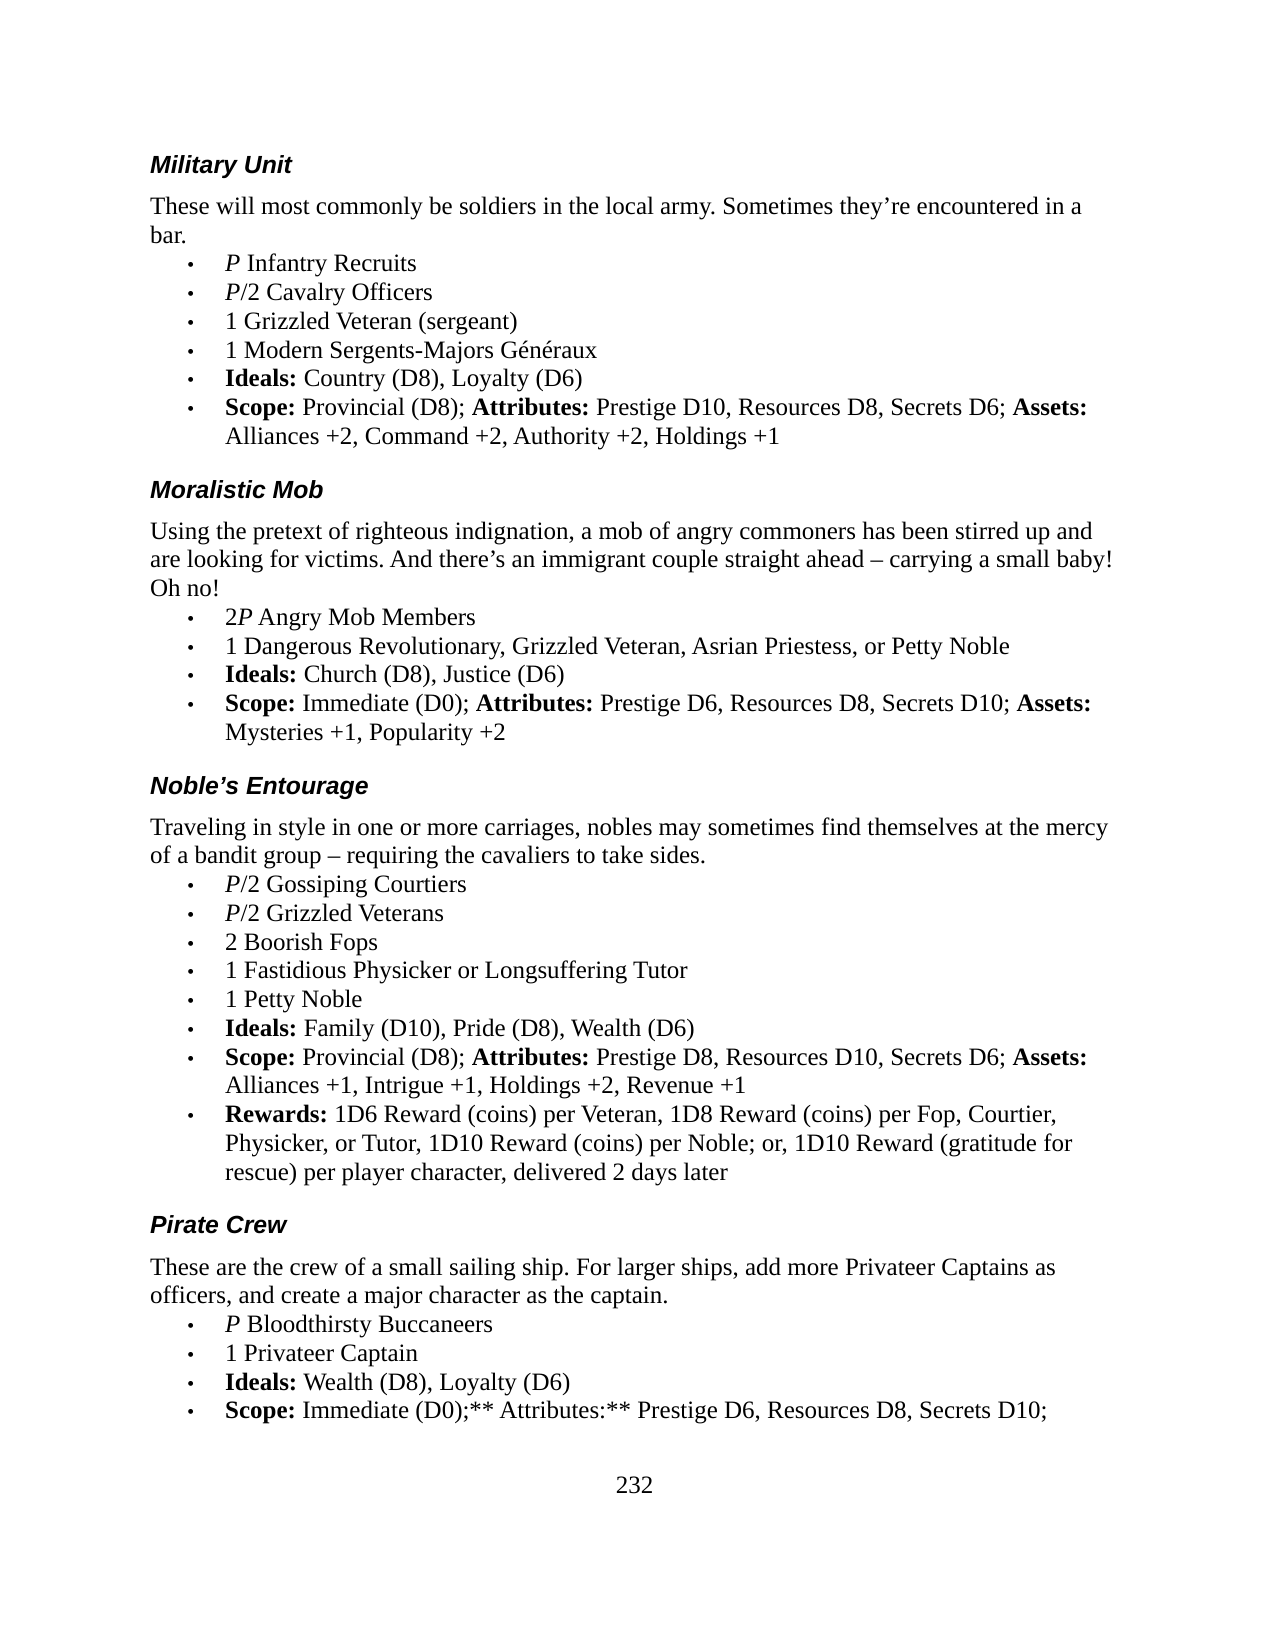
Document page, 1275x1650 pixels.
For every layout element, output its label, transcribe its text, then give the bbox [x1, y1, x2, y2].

list 1 Petty Noble [187, 984, 1125, 1013]
subtitle Military Unit [150, 150, 1125, 178]
list Scope: Immediate (D0); Attributes: Prestige D6, Resources D8, Secrets D10; Assets: Mysteries +1, Popularity +2 [187, 688, 1125, 746]
list Rewards: 1D6 Reward (coins) per Veteran, 1D8 Reward (coins) per Fop, Courtier, Physicker, or Tutor, 1D10 Reward (coins) per Noble; or, 1D10 Reward (gratitude for rescue) per player character, delivered 2 days later [187, 1099, 1125, 1186]
list 1 Grizzled Veteran (sergeant) [187, 306, 1125, 335]
list Scope: Provincial (D8); Attributes: Prestige D10, Resources D8, Secrets D6; Assets: Alliances +2, Command +2, Authority +2, Holdings +1 [187, 392, 1125, 450]
list Ideals: Church (D8), Justice (D6) [187, 659, 1125, 688]
subtitle Moralistic Mob [150, 475, 1125, 503]
list P/2 Grizzled Veterans [187, 898, 1125, 927]
list Ideals: Wealth (D8), Loyalty (D6) [187, 1367, 1125, 1395]
subtitle Noble’s Entourage [150, 771, 1125, 799]
list P/2 Cavalry Officers [187, 277, 1125, 306]
list Scope: Provincial (D8); Attributes: Prestige D8, Resources D10, Secrets D6; Assets: Alliances +1, Intrigue +1, Holdings +2, Revenue +1 [187, 1042, 1125, 1099]
text Traveling in style in one or more carriages, nobles may sometimes find themselves at the mercy of a bandit group – requiring the cavaliers to take sides. [150, 812, 1125, 869]
list P Infantry Recruits [187, 248, 1125, 277]
list Scope: Immediate (D0);** Attributes:** Prestige D6, Resources D8, Secrets D10; [187, 1395, 1125, 1424]
list Ideals: Family (D10), Pride (D8), Wealth (D6) [187, 1013, 1125, 1042]
list 1 Dangerous Revolutionary, Grizzled Veteran, Asrian Priestess, or Petty Noble [187, 631, 1125, 659]
list 1 Modern Sergents-Majors Généraux [187, 335, 1125, 363]
list 1 Privateer Captain [187, 1338, 1125, 1367]
text These are the crew of a small sailing ship. For larger ships, add more Privateer Captains as officers, and create a major character as the captain. [150, 1252, 1125, 1309]
subtitle Pirate Crew [150, 1211, 1125, 1239]
list 2 Boorish Fops [187, 927, 1125, 956]
text Using the pretext of righteous indignation, a mob of angry commoners has been stirred up and are looking for victims. And there’s an immigrant couple straight ahead – carrying a small baby! Oh no! [150, 516, 1125, 602]
list 2P Angry Mob Members [187, 602, 1125, 631]
text These will most commonly be soldiers in the local army. Sometimes they’re encountered in a bar. [150, 191, 1125, 248]
list 1 Fastidious Physicker or Longsuffering Tutor [187, 956, 1125, 984]
list Ideals: Country (D8), Loyalty (D6) [187, 363, 1125, 392]
list P Bloodthirsty Buccaneers [187, 1309, 1125, 1338]
list P/2 Gossiping Courtiers [187, 869, 1125, 898]
